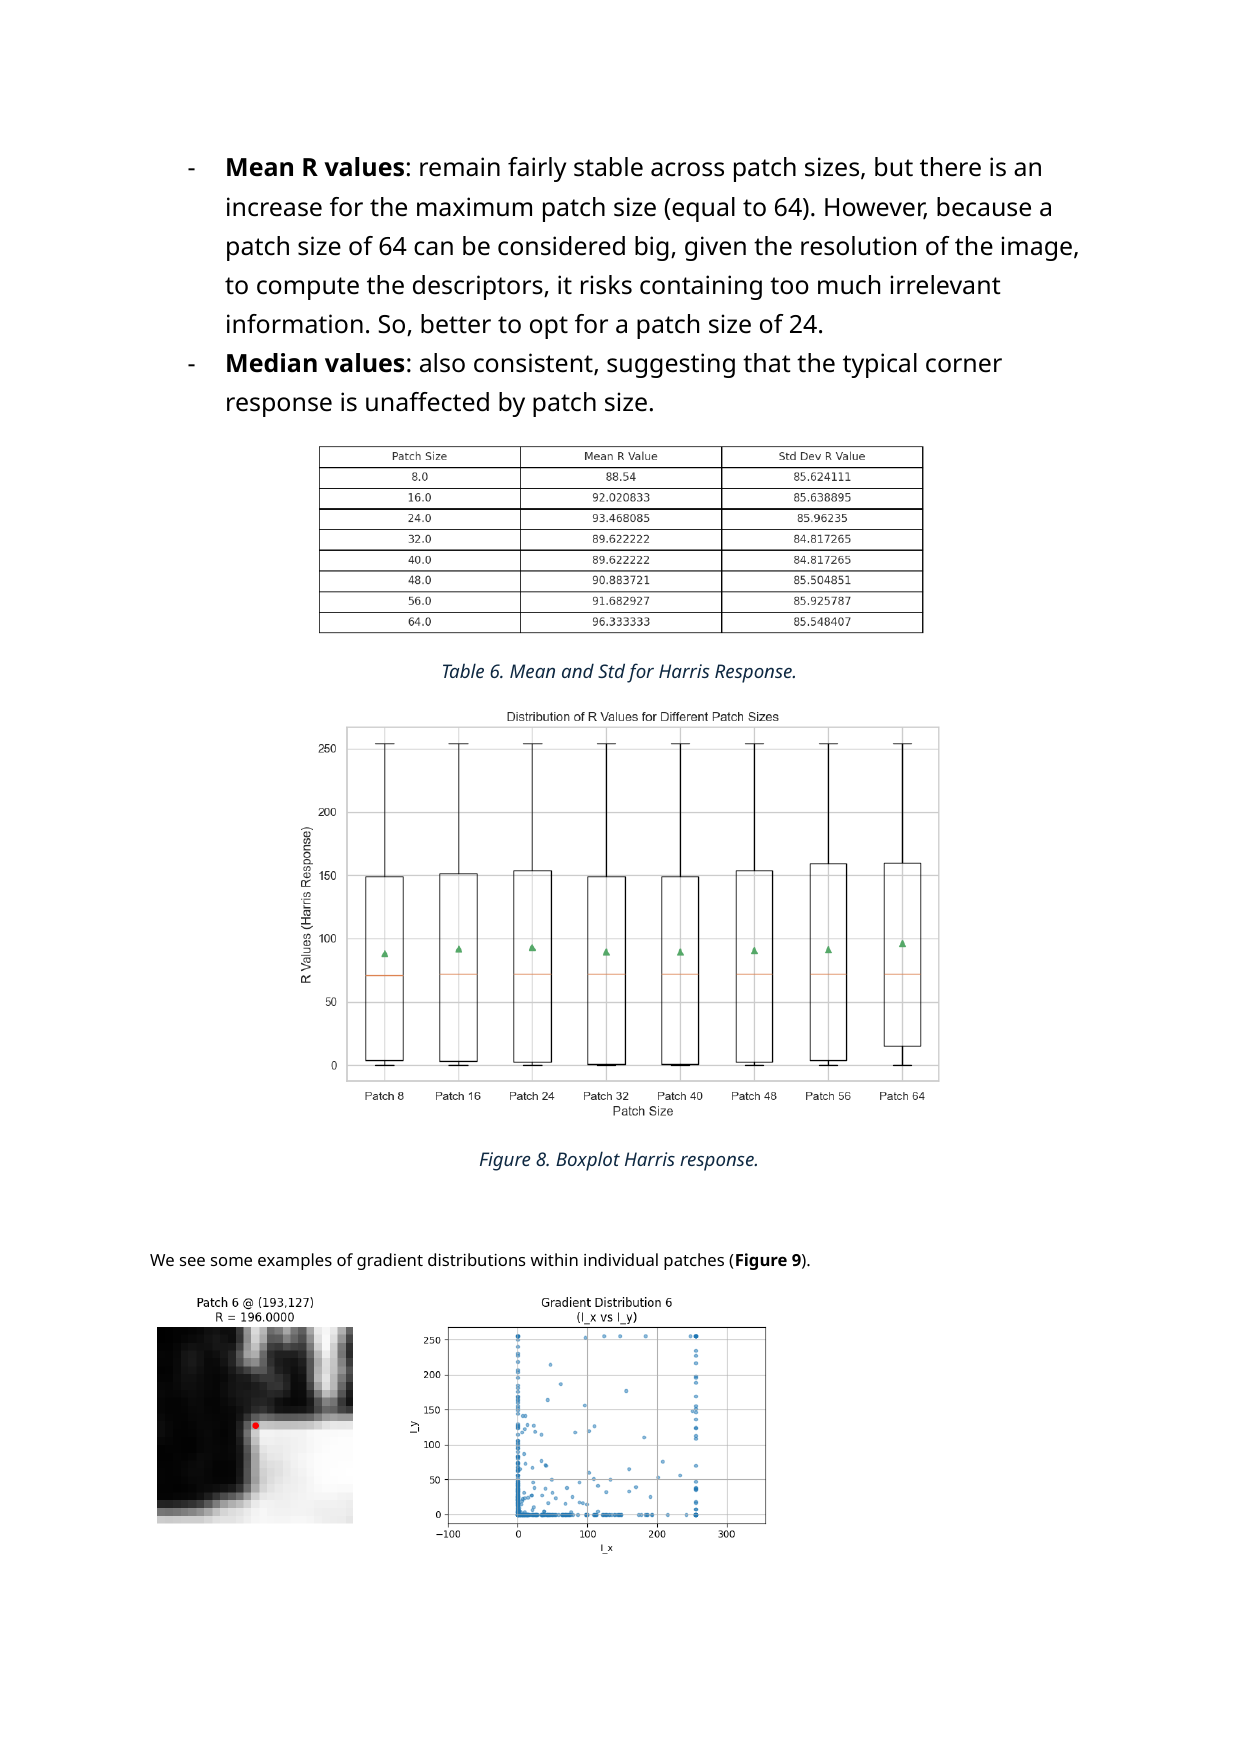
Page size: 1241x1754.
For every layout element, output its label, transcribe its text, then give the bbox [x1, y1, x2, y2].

list Mean R values: remain fairly stable across patch sizes, but there is an increase for the maximum patch size (equal to 64). However, because a patch size of 64 can be considered big, given the resolution of the image, to compute the descriptors, it risks containing too much irrelevant information. So, better to opt for a patch size of 24. [187, 150, 1090, 341]
text We see some examples of gradient distributions within individual patches (Figure 9). [150, 1248, 1090, 1271]
text Table 6. Mean and Std for Harris Response. [150, 658, 1090, 684]
text Figure 8. Boxplot Harris response. [150, 1146, 1090, 1171]
list Median values: also consistent, suggesting that the typical corner response is unaffected by patch size. [187, 346, 1090, 419]
